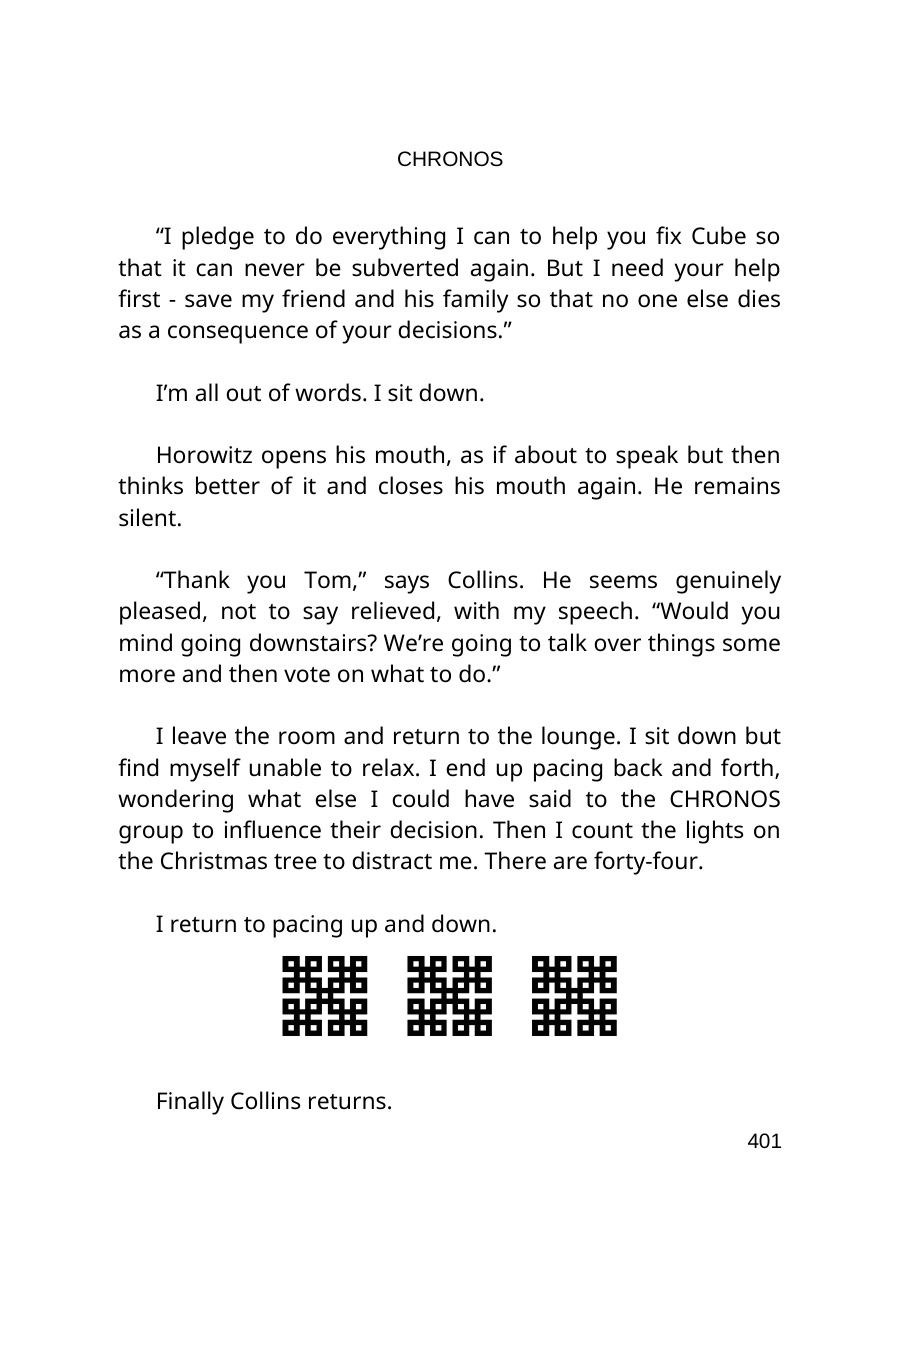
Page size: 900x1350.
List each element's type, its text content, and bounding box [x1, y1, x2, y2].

text Finally Collins returns. [118, 1085, 782, 1116]
picture [262, 938, 638, 1054]
text Horowitz opens his mouth, as if about to speak but then thinks better of it and closes his mouth again. He remains silent. [118, 439, 782, 533]
text I leave the room and return to the lounge. I sit down but find myself unable to relax. I end up pacing back and forth, wondering what else I could have said to the CHRONOS group to influence their decision. Then I count the lights on the Christmas tree to distract me. There are forty-four. [118, 720, 782, 876]
text I’m all out of words. I sit down. [118, 376, 782, 408]
text “I pledge to do everything I can to help you fix Cube so that it can never be subverted again. But I need your help first - save my friend and his family so that no one else dies as a consequence of your decisions.” [118, 220, 782, 345]
text I return to pacing up and down. [118, 908, 782, 939]
text “Thank you Tom,” says Collins. He seems genuinely pleased, not to say relieved, with my speech. “Would you mind going downstairs? We’re going to talk over things some more and then vote on what to do.” [118, 564, 782, 689]
